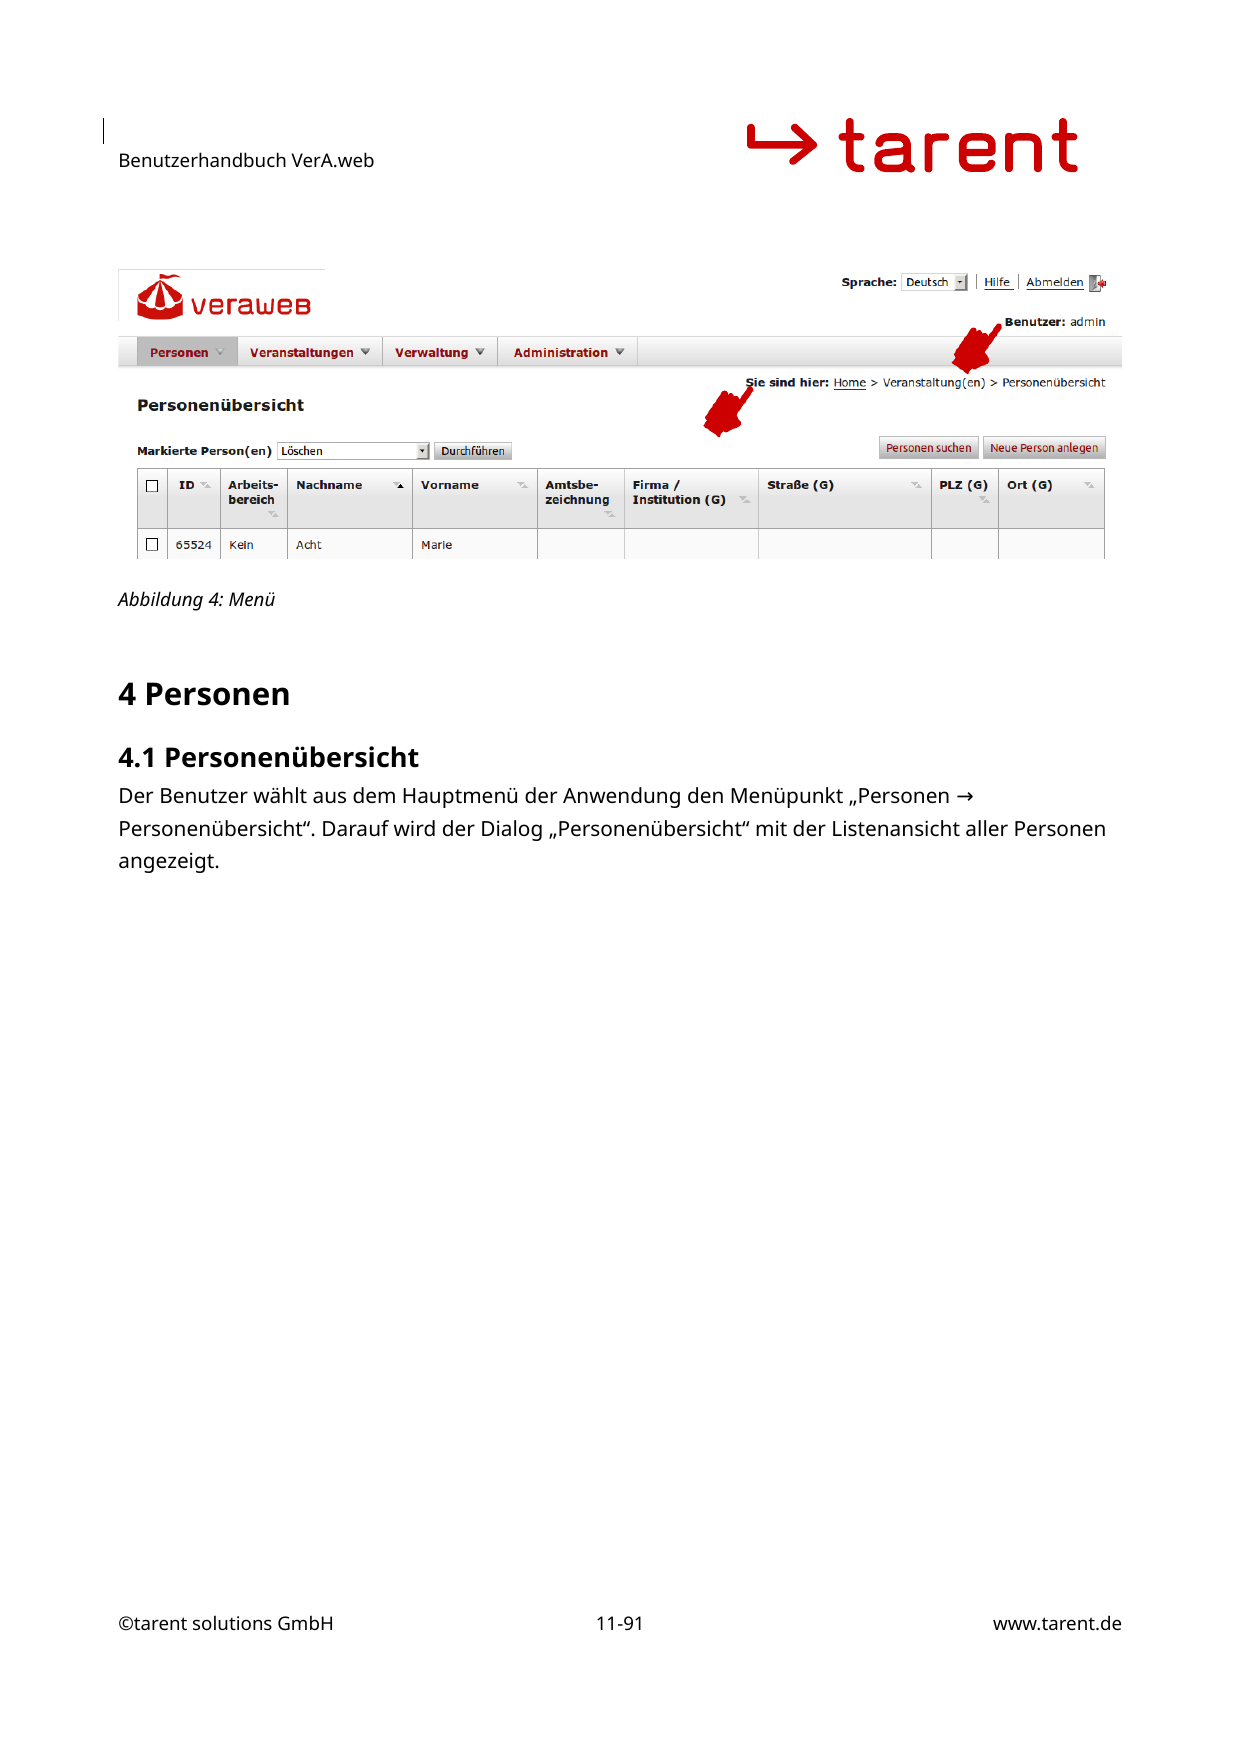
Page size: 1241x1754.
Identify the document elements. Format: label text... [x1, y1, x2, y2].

text Abbildung 4: Menü [118, 559, 1122, 612]
text Der Benutzer wählt aus dem Hauptmenü der Anwendung den Menüpunkt „Personen → Personenübersicht“. Darauf wird der Dialog „Personenübersicht“ mit der Listenansicht aller Personen angezeigt. [118, 781, 1122, 875]
subtitle Personenübersicht [118, 739, 1122, 776]
subtitle Personen [118, 672, 1122, 715]
picture [118, 269, 1123, 559]
